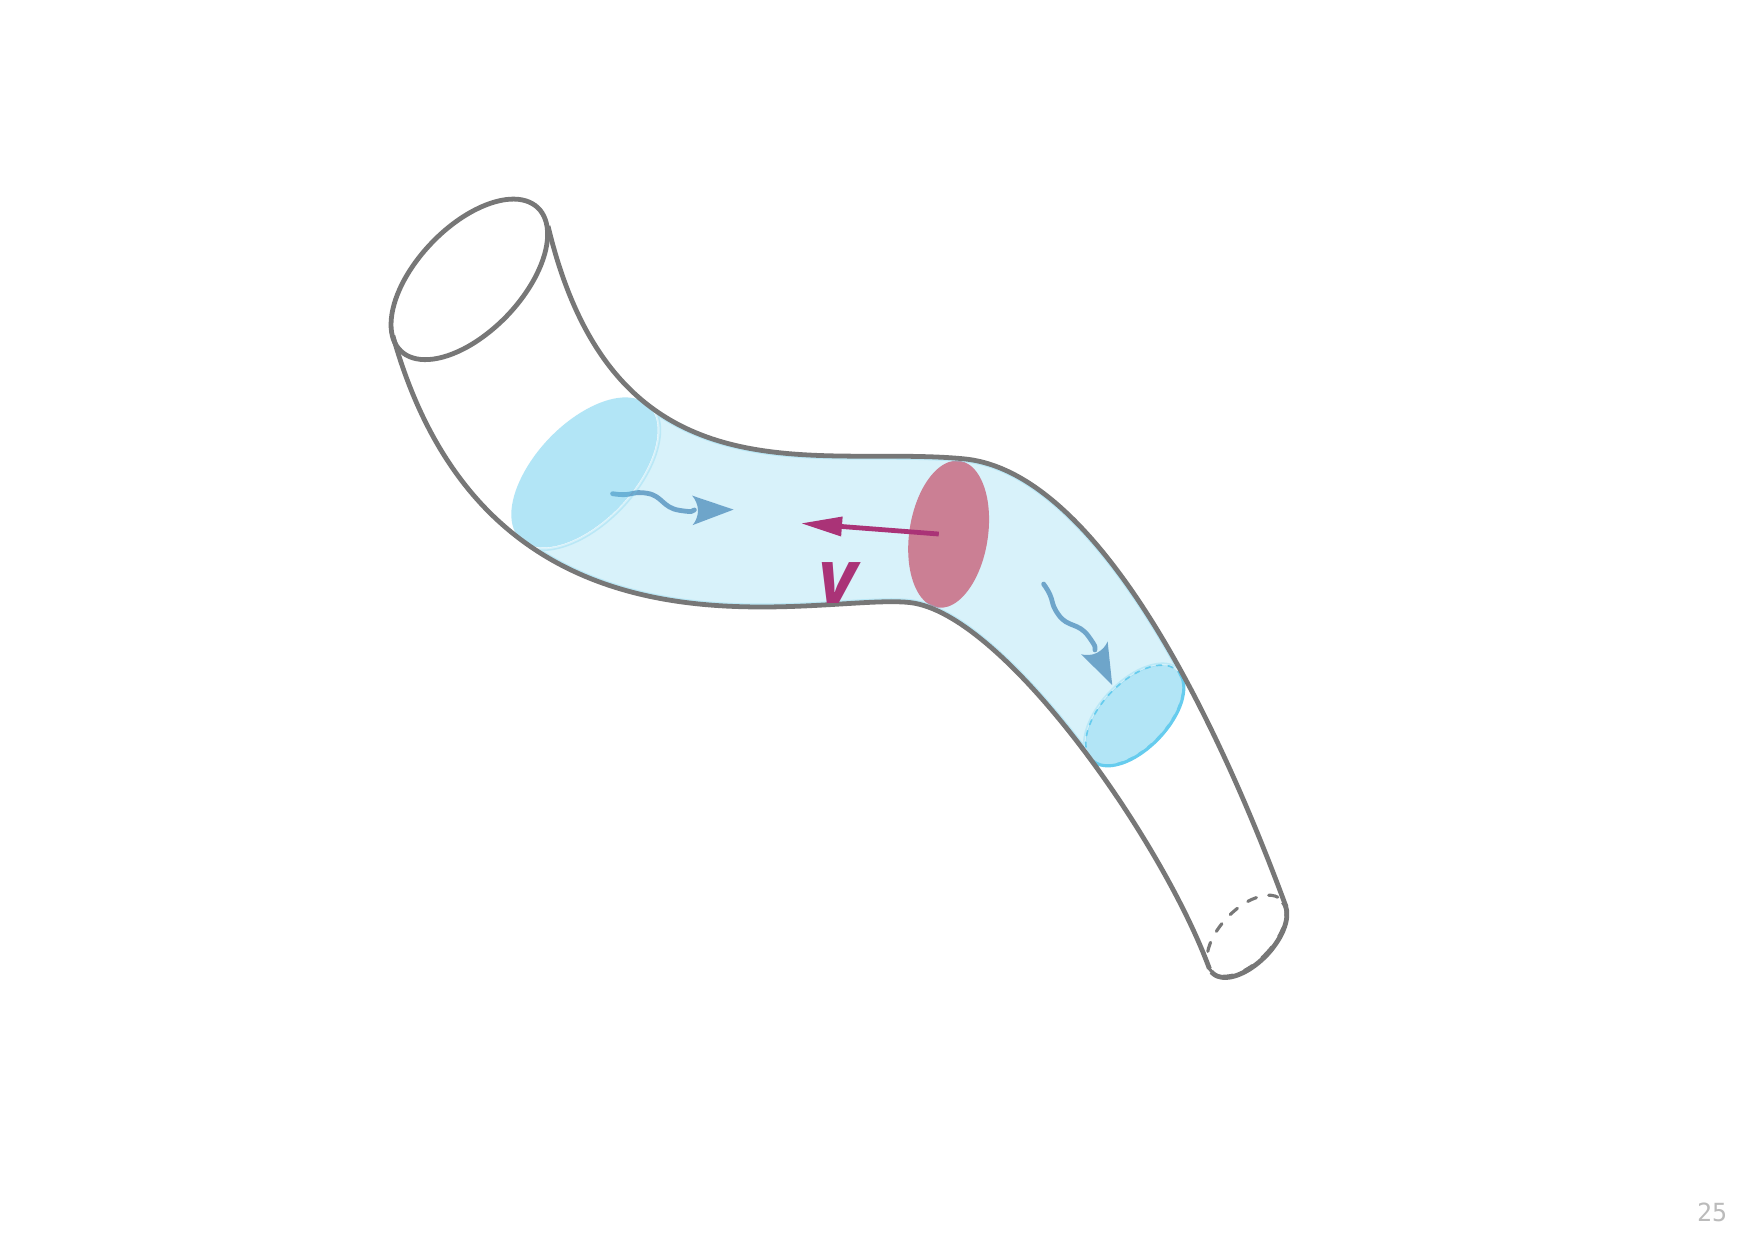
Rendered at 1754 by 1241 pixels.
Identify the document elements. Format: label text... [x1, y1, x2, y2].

text_box v [843, 516, 875, 526]
text_box [511, 397, 1184, 766]
text_box v [803, 516, 839, 523]
text_box v [803, 525, 875, 607]
